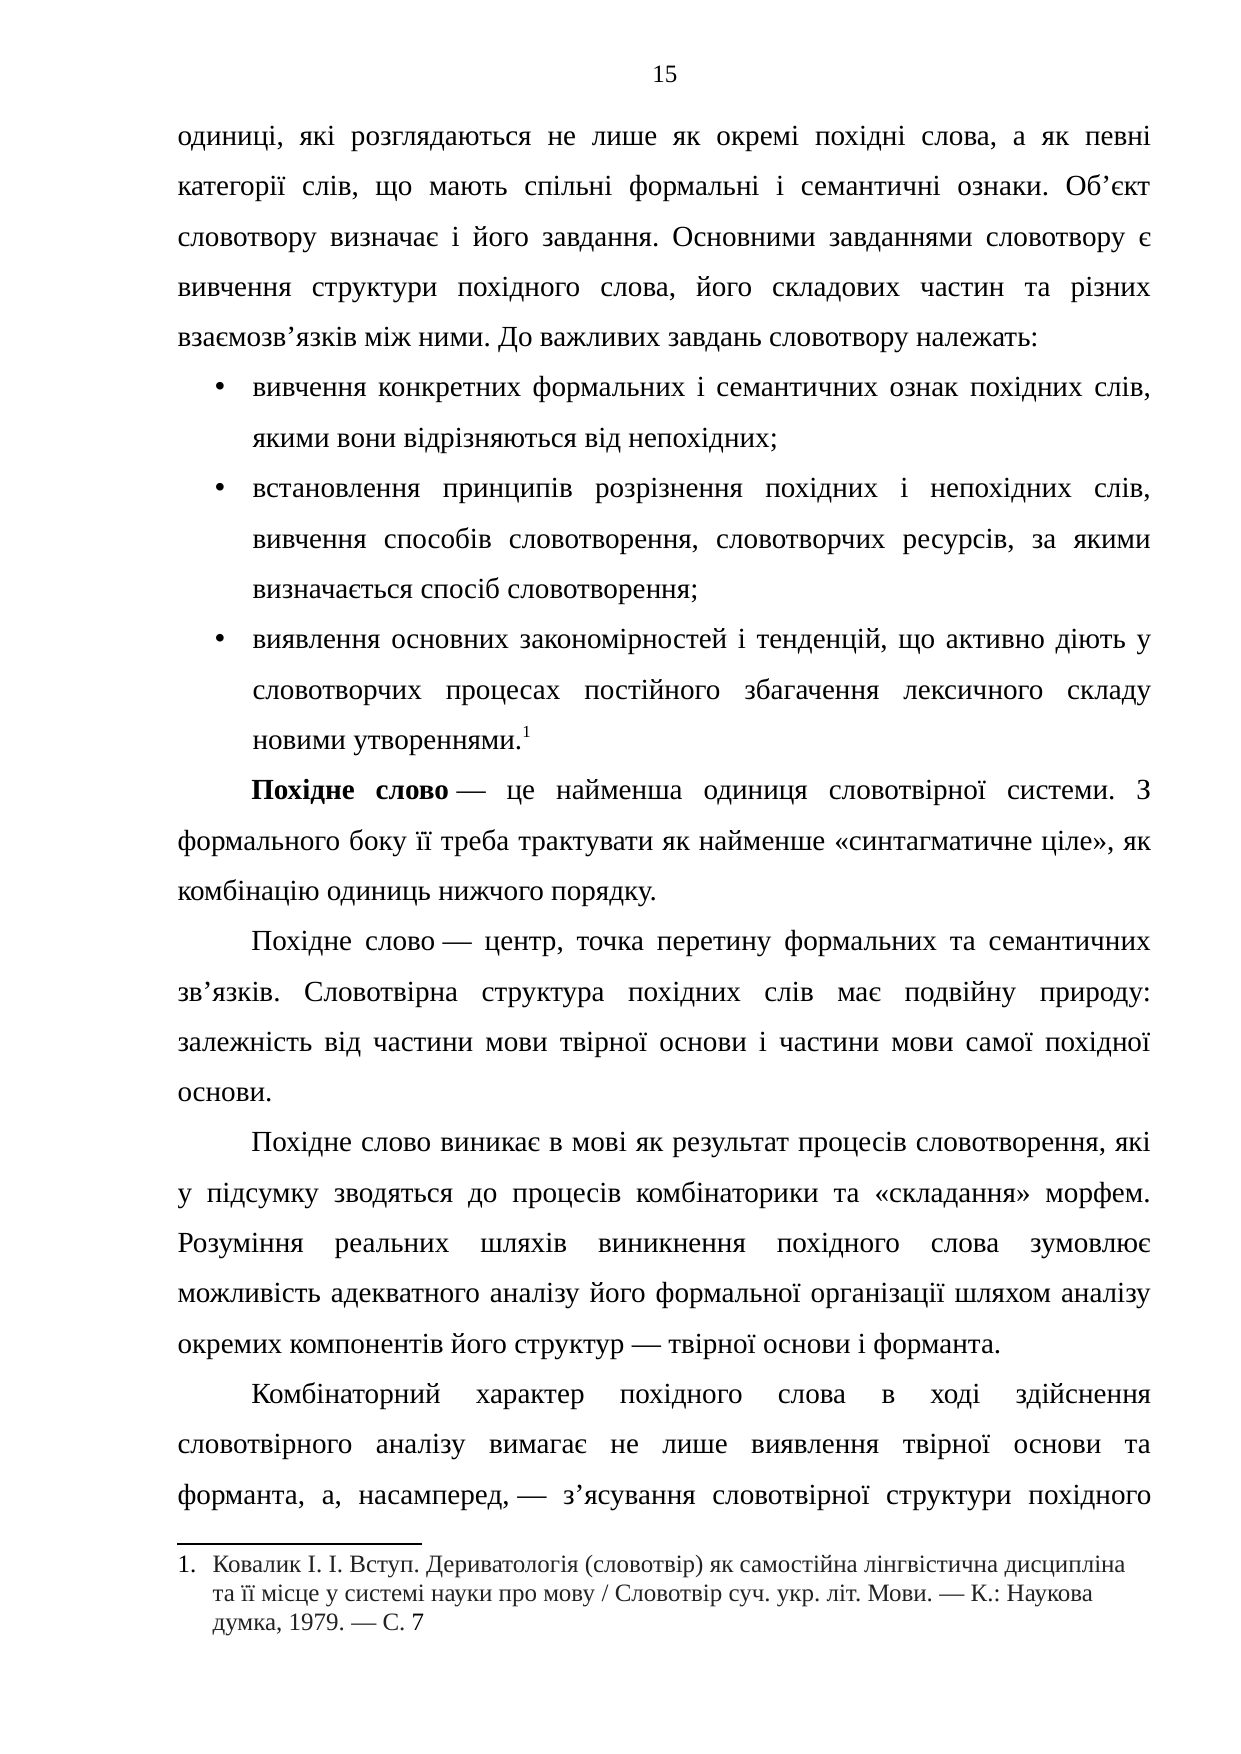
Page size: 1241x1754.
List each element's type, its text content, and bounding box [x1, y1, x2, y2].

text Комбінаторний характер похідного слова в ході здійснення словотвірного аналізу вимагає не лише виявлення твірної основи та форманта, а, насамперед, — з’ясування словотвірної структури похідного [177, 1376, 1152, 1510]
text одиниці, які розглядаються не лише як окремі похідні слова, а як певні категорії слів, що мають спільні формальні і семантичні ознаки. Об’єкт словотвору визначає і його завдання. Основними завданнями словотвору є вивчення структури похідного слова, його складових частин та різних взаємозв’язків між ними. До важливих завдань словотвору належать: [177, 118, 1152, 353]
text Похідне слово — центр, точка перетину формальних та семантичних зв’язків. Словотвірна структура похідних слів має подвійну природу: залежність від частини мови твірної основи і частини мови самої похідної основи. [177, 923, 1152, 1108]
list вивчення конкретних формальних і семантичних ознак похідних слів, якими вони відрізняються від непохідних; [215, 369, 1152, 453]
list встановлення принципів розрізнення похідних і непохідних слів, вивчення способів словотворення, словотворчих ресурсів, за якими визначається спосіб словотворення; [215, 470, 1152, 604]
text Похідне слово виникає в мові як результат процесів словотворення, які у підсумку зводяться до процесів комбінаторики та «складання» морфем. Розуміння реальних шляхів виникнення похідного слова зумовлює можливість адекватного аналізу його формальної організації шляхом аналізу окремих компонентів його структур‪‫‪‏‪ — твірної основи і форманта. [177, 1124, 1152, 1359]
list виявлення основних закономірностей і тенденцій, що активно діють у словотворчих процесах постійного збагачення лексичного складу новими утвореннями. [215, 621, 1152, 756]
list Ковалик І. І. Вступ. Дериватологія (словотвір) як самостійна лінгвістична дисципліна та її місце у системі науки про мову / Словотвір суч. укр. літ. Мови. — К.: Наукова думка, 1979. — С. 7 [177, 1549, 1152, 1636]
text Похідне слово — це найменша одиниця словотвірної системи. З формального боку її треба трактувати як найменше «синтагматичне ціле», як комбінацію одиниць нижчого порядку. [177, 772, 1152, 907]
